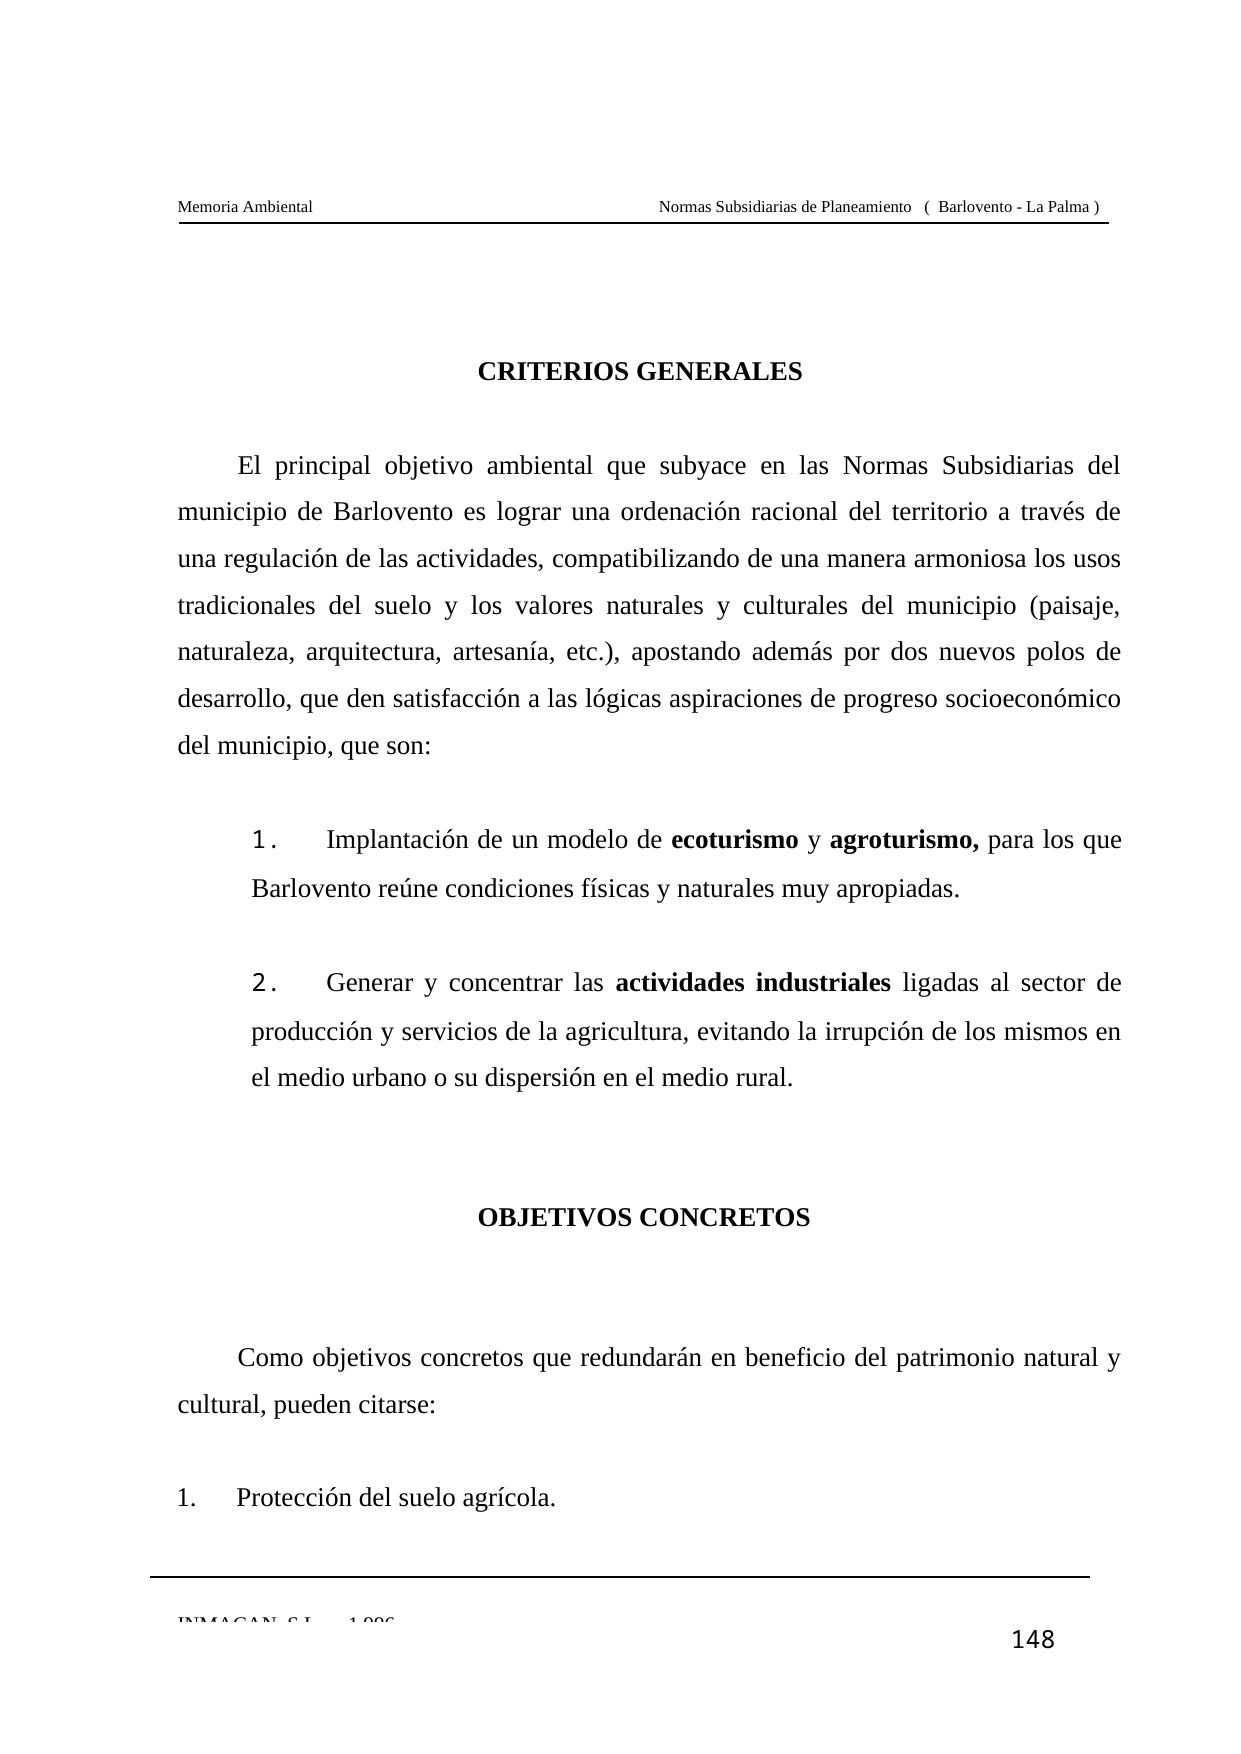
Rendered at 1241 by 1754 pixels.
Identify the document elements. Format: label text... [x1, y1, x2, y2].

text Como objetivos concretos que redundarán en beneficio del patrimonio natural y cultural, pueden citarse: [177, 1341, 1122, 1419]
list Generar y concentrar las actividades industriales ligadas al sector de producción y servicios de la agricultura, evitando la irrupción de los mismos en el medio urbano o su dispersión en el medio rural. [251, 965, 1122, 1092]
list Implantación de un modelo de ecoturismo y agroturismo, para los que Barlovento reúne condiciones físicas y naturales muy apropiadas. [251, 822, 1122, 903]
text El principal objetivo ambiental que subyace en las Normas Subsidiarias del municipio de Barlovento es lograr una ordenación racional del territorio a través de una regulación de las actividades, compatibilizando de una manera armoniosa los usos tradicionales del suelo y los valores naturales y culturales del municipio (paisaje, naturaleza, arquitectura, artesanía, etc.), apostando además por dos nuevos polos de desarrollo, que den satisfacción a las lógicas aspiraciones de progreso socioeconómico del municipio, que son: [177, 449, 1122, 760]
text CRITERIOS GENERALES [477, 356, 1122, 387]
text OBJETIVOS CONCRETOS [477, 1201, 1122, 1232]
list Protección del suelo agrícola. [176, 1481, 1122, 1512]
